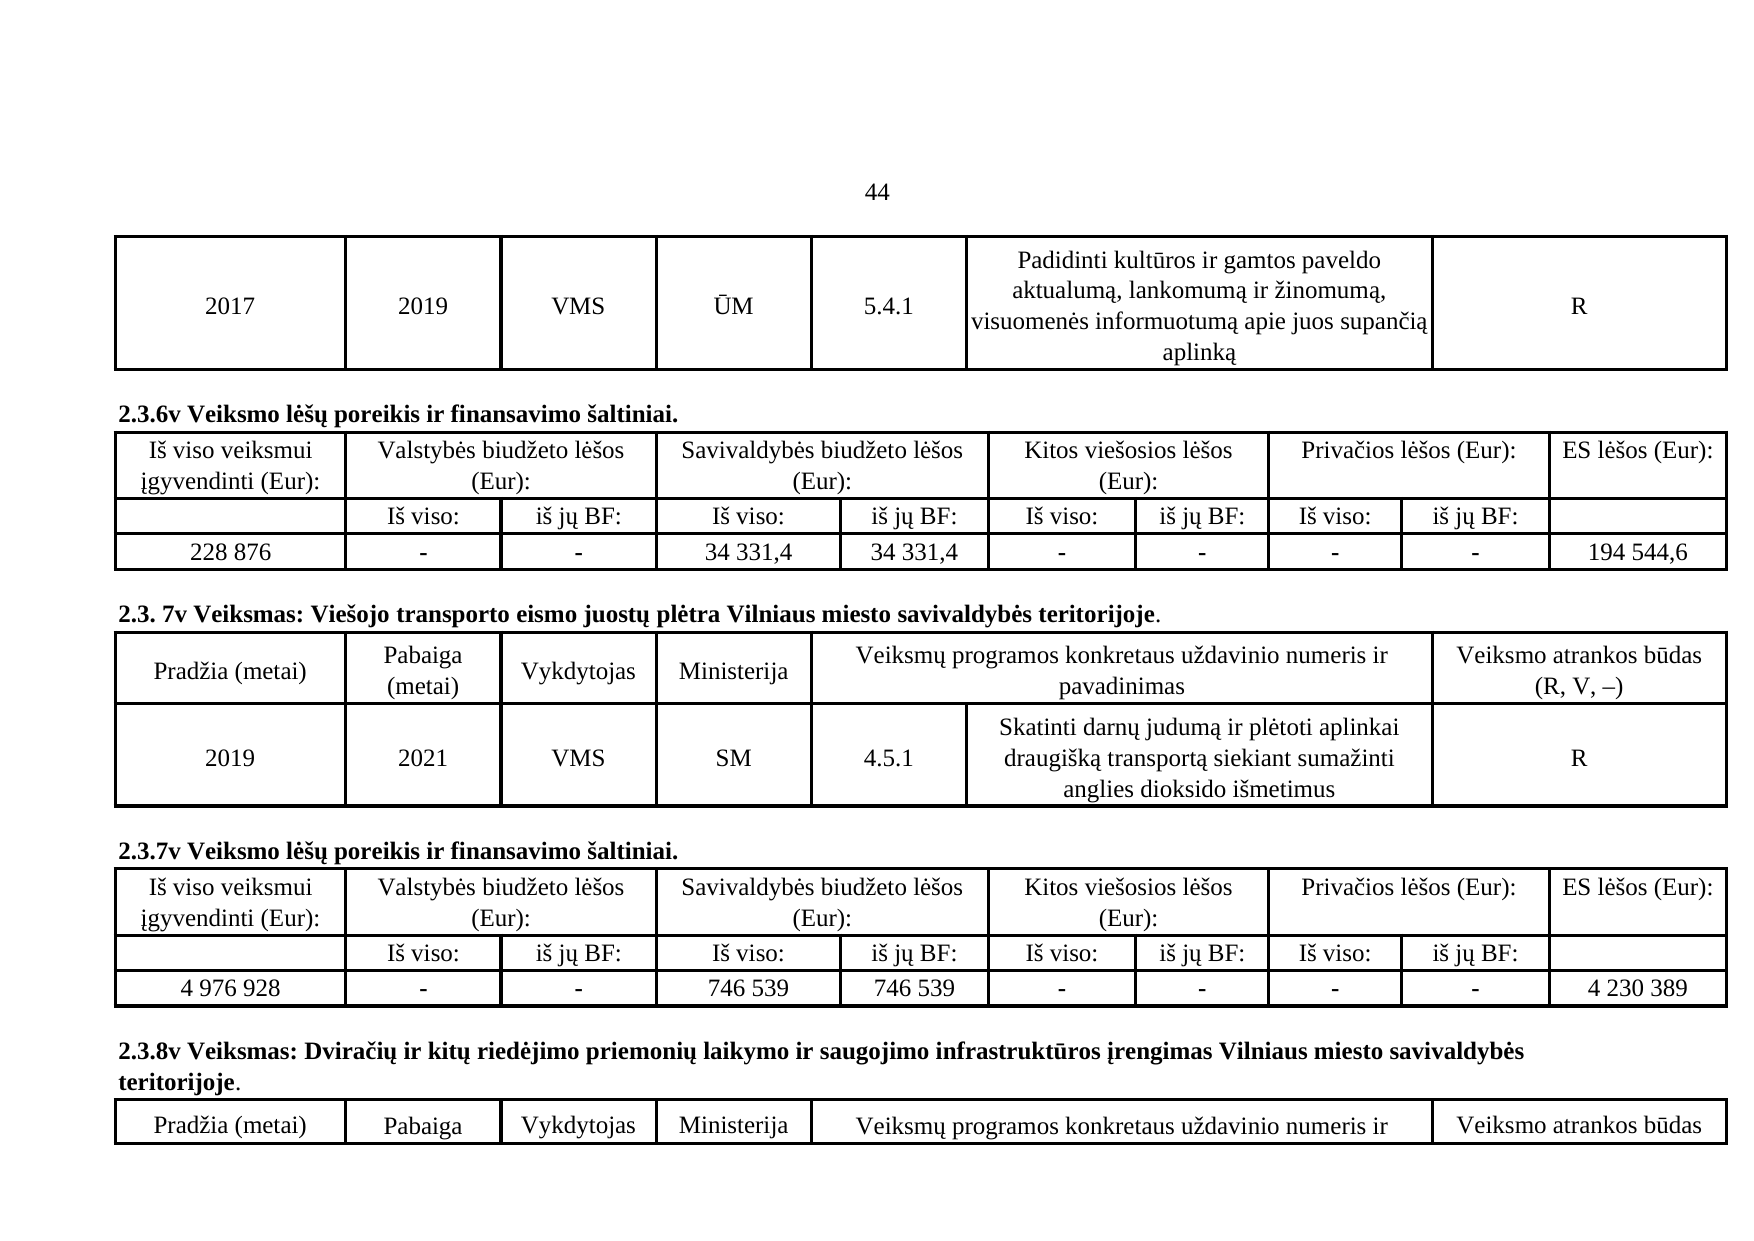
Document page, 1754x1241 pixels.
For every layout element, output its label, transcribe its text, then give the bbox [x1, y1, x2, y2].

table_header Vykdytojas [503, 1101, 655, 1142]
table_header ES lėšos (Eur): [1551, 434, 1725, 497]
table_cell 2019 [117, 705, 344, 804]
table_cell iš jų BF: [842, 937, 987, 969]
table_cell - [503, 972, 655, 1004]
table_header Veiksmo atrankos būdas (R, V, –) [1434, 634, 1725, 702]
table_cell - [1270, 535, 1400, 568]
table_cell Skatinti darnų judumą ir plėtoti aplinkai draugišką transportą siekiant sumažinti anglies dioksido išmetimus [968, 705, 1431, 804]
table_cell - [1137, 535, 1267, 568]
table_cell Iš viso: [347, 500, 499, 532]
table_cell iš jų BF: [1403, 937, 1548, 969]
table_cell Iš viso: [990, 937, 1134, 969]
table_header Privačios lėšos (Eur): [1270, 870, 1548, 933]
table_cell 34 331,4 [842, 535, 987, 568]
table_header Savivaldybės biudžeto lėšos (Eur): [658, 434, 987, 497]
table_cell - [1403, 972, 1548, 1004]
table_cell 228 876 [117, 535, 344, 568]
text 2.3. 7v Veiksmas: Viešojo transporto eismo juostų plėtra Vilniaus miesto savivaldybės teritorijoje. [118, 599, 1636, 628]
table_cell - [990, 535, 1134, 568]
table_cell - [1270, 972, 1400, 1004]
text 2.3.6v Veiksmo lėšų poreikis ir finansavimo šaltiniai. [118, 399, 1636, 428]
table_cell ŪM [658, 238, 810, 368]
table_cell VMS [503, 238, 655, 368]
table_cell 5.4.1 [813, 238, 965, 368]
table_cell [117, 500, 344, 532]
table_cell R [1434, 705, 1725, 804]
table_cell Iš viso: [658, 500, 839, 532]
table_header Ministerija [658, 1101, 810, 1142]
text 2.3.7v Veiksmo lėšų poreikis ir finansavimo šaltiniai. [118, 836, 1636, 865]
table_cell [1551, 937, 1725, 969]
table_cell 2021 [347, 705, 499, 804]
table_header Veiksmų programos konkretaus uždavinio numeris ir pavadinimas [813, 634, 1431, 702]
table_cell 2017 [117, 238, 344, 368]
table_header Kitos viešosios lėšos (Eur): [990, 434, 1267, 497]
table_cell 194 544,6 [1551, 535, 1725, 568]
table_cell Iš viso: [1270, 500, 1400, 532]
table_cell iš jų BF: [503, 937, 655, 969]
table_cell - [990, 972, 1134, 1004]
table_header Ministerija [658, 634, 810, 702]
table_cell SM [658, 705, 810, 804]
table_header Kitos viešosios lėšos (Eur): [990, 870, 1267, 933]
text 2.3.8v Veiksmas: Dviračių ir kitų riedėjimo priemonių laikymo ir saugojimo infrastruktūros įrengimas Vilniaus miesto savivaldybės teritorijoje. [118, 1036, 1636, 1096]
table_cell - [1403, 535, 1548, 568]
table_cell - [503, 535, 655, 568]
table_cell - [347, 972, 499, 1004]
table_cell 34 331,4 [658, 535, 839, 568]
table_cell 4.5.1 [813, 705, 965, 804]
table_cell Iš viso: [1270, 937, 1400, 969]
table_header Pabaiga [347, 1101, 499, 1142]
table_header Vykdytojas [503, 634, 655, 702]
table_cell [1551, 500, 1725, 532]
table_header Iš viso veiksmui įgyvendinti (Eur): [117, 870, 344, 933]
table_header Privačios lėšos (Eur): [1270, 434, 1548, 497]
table_cell - [1137, 972, 1267, 1004]
table_cell Iš viso: [347, 937, 499, 969]
table_cell Padidinti kultūros ir gamtos paveldo aktualumą, lankomumą ir žinomumą, visuomenės informuotumą apie juos supančią aplinką [968, 238, 1431, 368]
table_header ES lėšos (Eur): [1551, 870, 1725, 933]
table_header Valstybės biudžeto lėšos (Eur): [347, 434, 655, 497]
table_header Veiksmų programos konkretaus uždavinio numeris ir [813, 1101, 1431, 1142]
table_header Iš viso veiksmui įgyvendinti (Eur): [117, 434, 344, 497]
table_cell iš jų BF: [1137, 937, 1267, 969]
table_header Savivaldybės biudžeto lėšos (Eur): [658, 870, 987, 933]
table_cell 746 539 [658, 972, 839, 1004]
table_cell 746 539 [842, 972, 987, 1004]
table_header Veiksmo atrankos būdas [1434, 1101, 1725, 1142]
table_cell iš jų BF: [503, 500, 655, 532]
table_cell iš jų BF: [842, 500, 987, 532]
table_cell 4 230 389 [1551, 972, 1725, 1004]
table_header Pradžia (metai) [117, 1101, 344, 1142]
table_cell [117, 937, 344, 969]
table_cell R [1434, 238, 1725, 368]
table_header Valstybės biudžeto lėšos (Eur): [347, 870, 655, 933]
table_cell 2019 [347, 238, 499, 368]
table_header Pradžia (metai) [117, 634, 344, 702]
table_header Pabaiga (metai) [347, 634, 499, 702]
table_cell Iš viso: [990, 500, 1134, 532]
table_cell VMS [503, 705, 655, 804]
table_cell 4 976 928 [117, 972, 344, 1004]
table_cell - [347, 535, 499, 568]
table_cell iš jų BF: [1403, 500, 1548, 532]
table_cell Iš viso: [658, 937, 839, 969]
table_cell iš jų BF: [1137, 500, 1267, 532]
